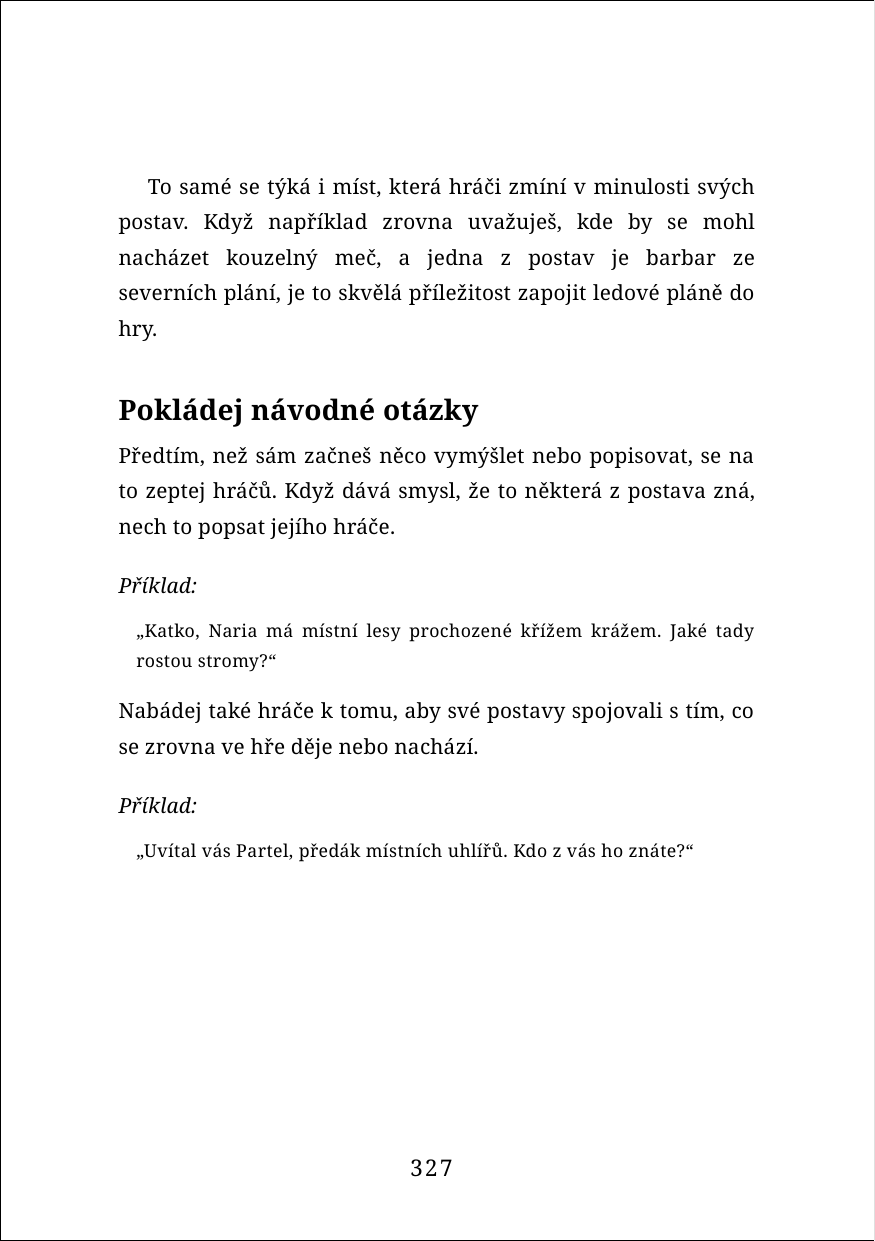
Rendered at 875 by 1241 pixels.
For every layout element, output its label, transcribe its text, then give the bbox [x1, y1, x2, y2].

text To samé se týká i míst, která hráči zmíní v minulosti svých postav. Když například zrovna uvažuješ, kde by se mohl nacházet kouzelný meč, a jedna z postav je barbar ze severních plání, je to skvělá příležitost zapojit ledové pláně do hry. [118, 172, 756, 342]
text Předtím, než sám začneš něco vymýšlet nebo popisovat, se na to zeptej hráčů. Když dává smysl, že to některá z postava zná, nech to popsat jejího hráče. [118, 441, 756, 540]
text Příklad: [118, 791, 756, 819]
text Příklad: [118, 571, 756, 599]
subtitle Pokládej návodné otázky [118, 391, 756, 429]
text Nabádej také hráče k tomu, aby své postavy spojovali s tím, co se zrovna ve hře děje nebo nachází. [118, 696, 756, 760]
text „Katko, Naria má místní lesy prochozené křížem krážem. Jaké tady rostou stromy?“ [136, 618, 756, 673]
text „Uvítal vás Partel, předák místních uhlířů. Kdo z vás ho znáte?“ [136, 838, 756, 863]
